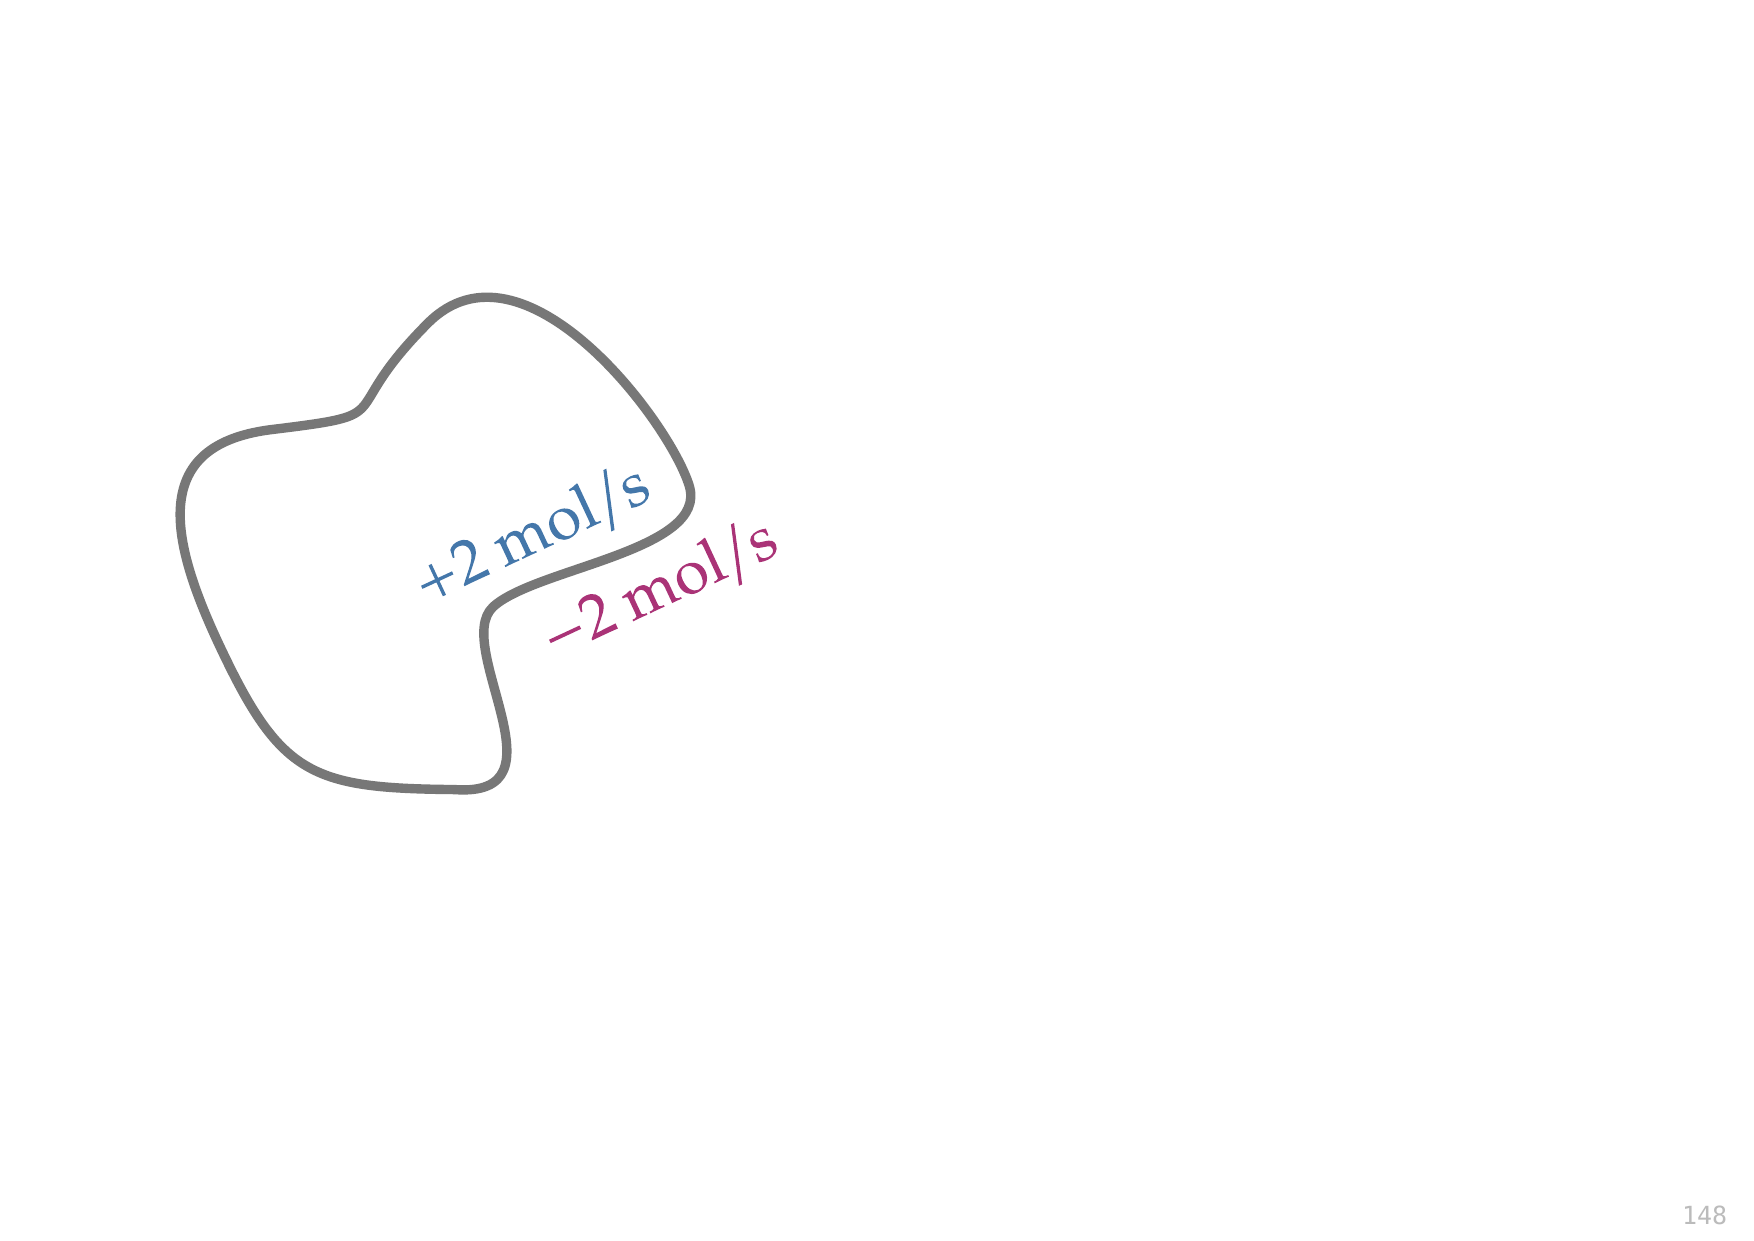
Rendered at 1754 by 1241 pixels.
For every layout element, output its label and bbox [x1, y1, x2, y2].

text_box [421, 563, 454, 597]
text_box [450, 539, 491, 587]
text_box [603, 468, 615, 532]
text_box [568, 483, 602, 530]
text_box [494, 522, 554, 568]
text_box [622, 474, 649, 508]
text_box [549, 508, 580, 540]
text_box [696, 537, 729, 584]
text_box [622, 577, 682, 622]
text_box [750, 528, 777, 563]
text_box [549, 625, 582, 644]
text_box [730, 522, 743, 586]
text_box [676, 562, 708, 595]
text_box [578, 594, 618, 641]
